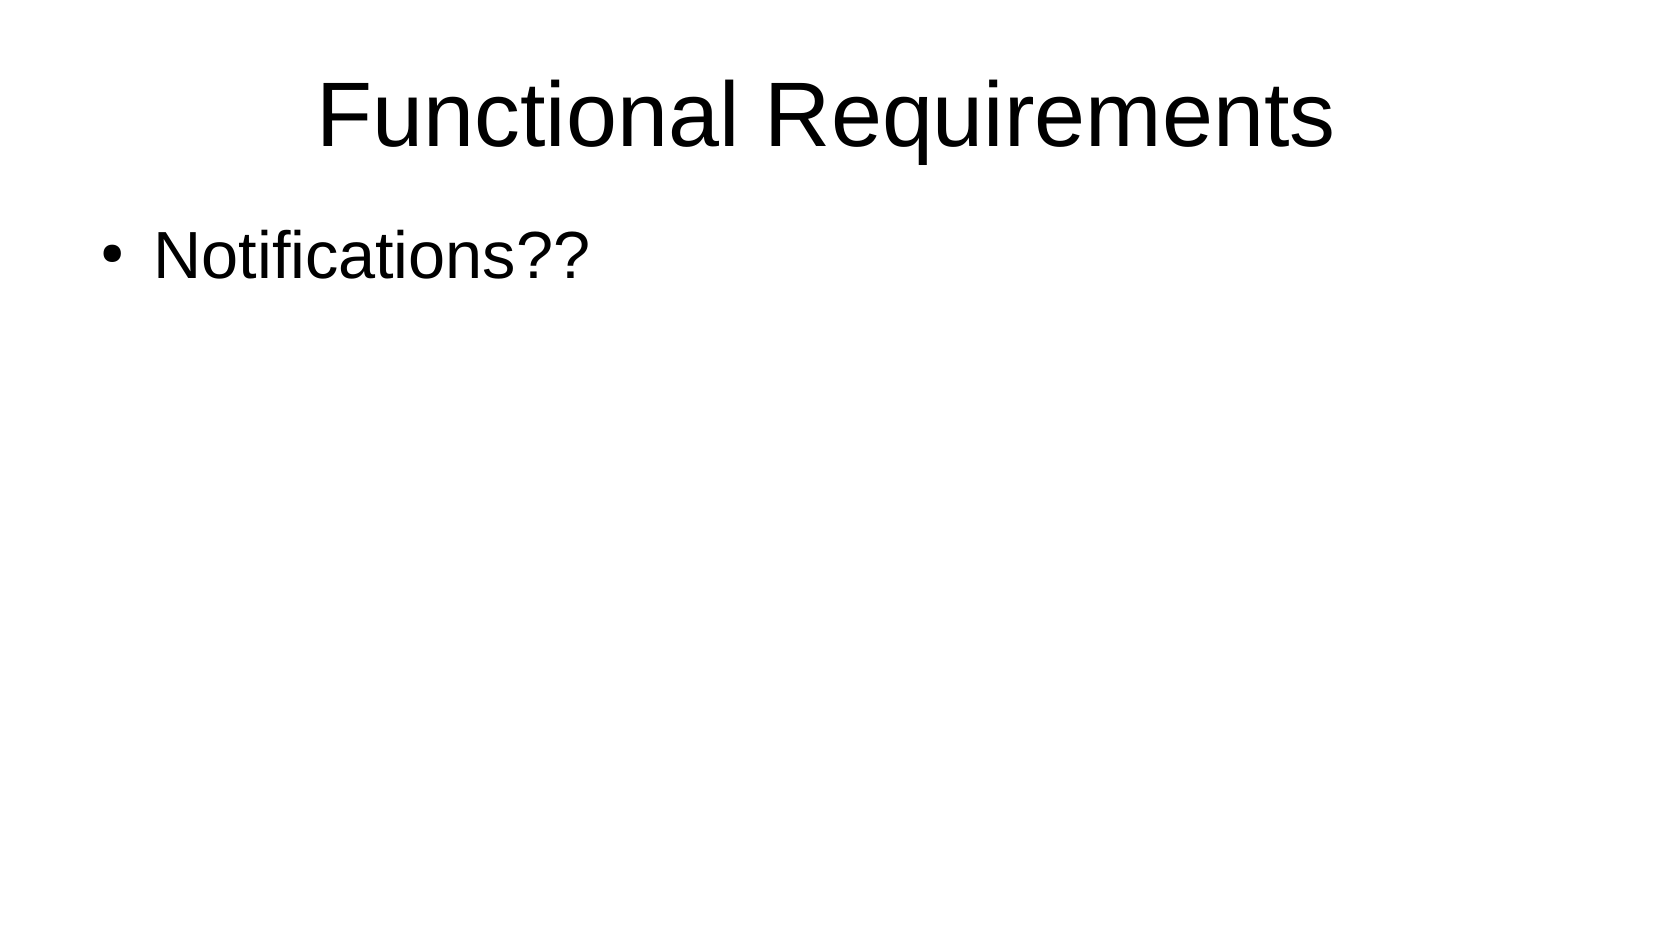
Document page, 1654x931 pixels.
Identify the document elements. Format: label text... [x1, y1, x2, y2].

title Functional Requirements [82, 37, 1571, 193]
list Notifications?? [82, 217, 1571, 758]
